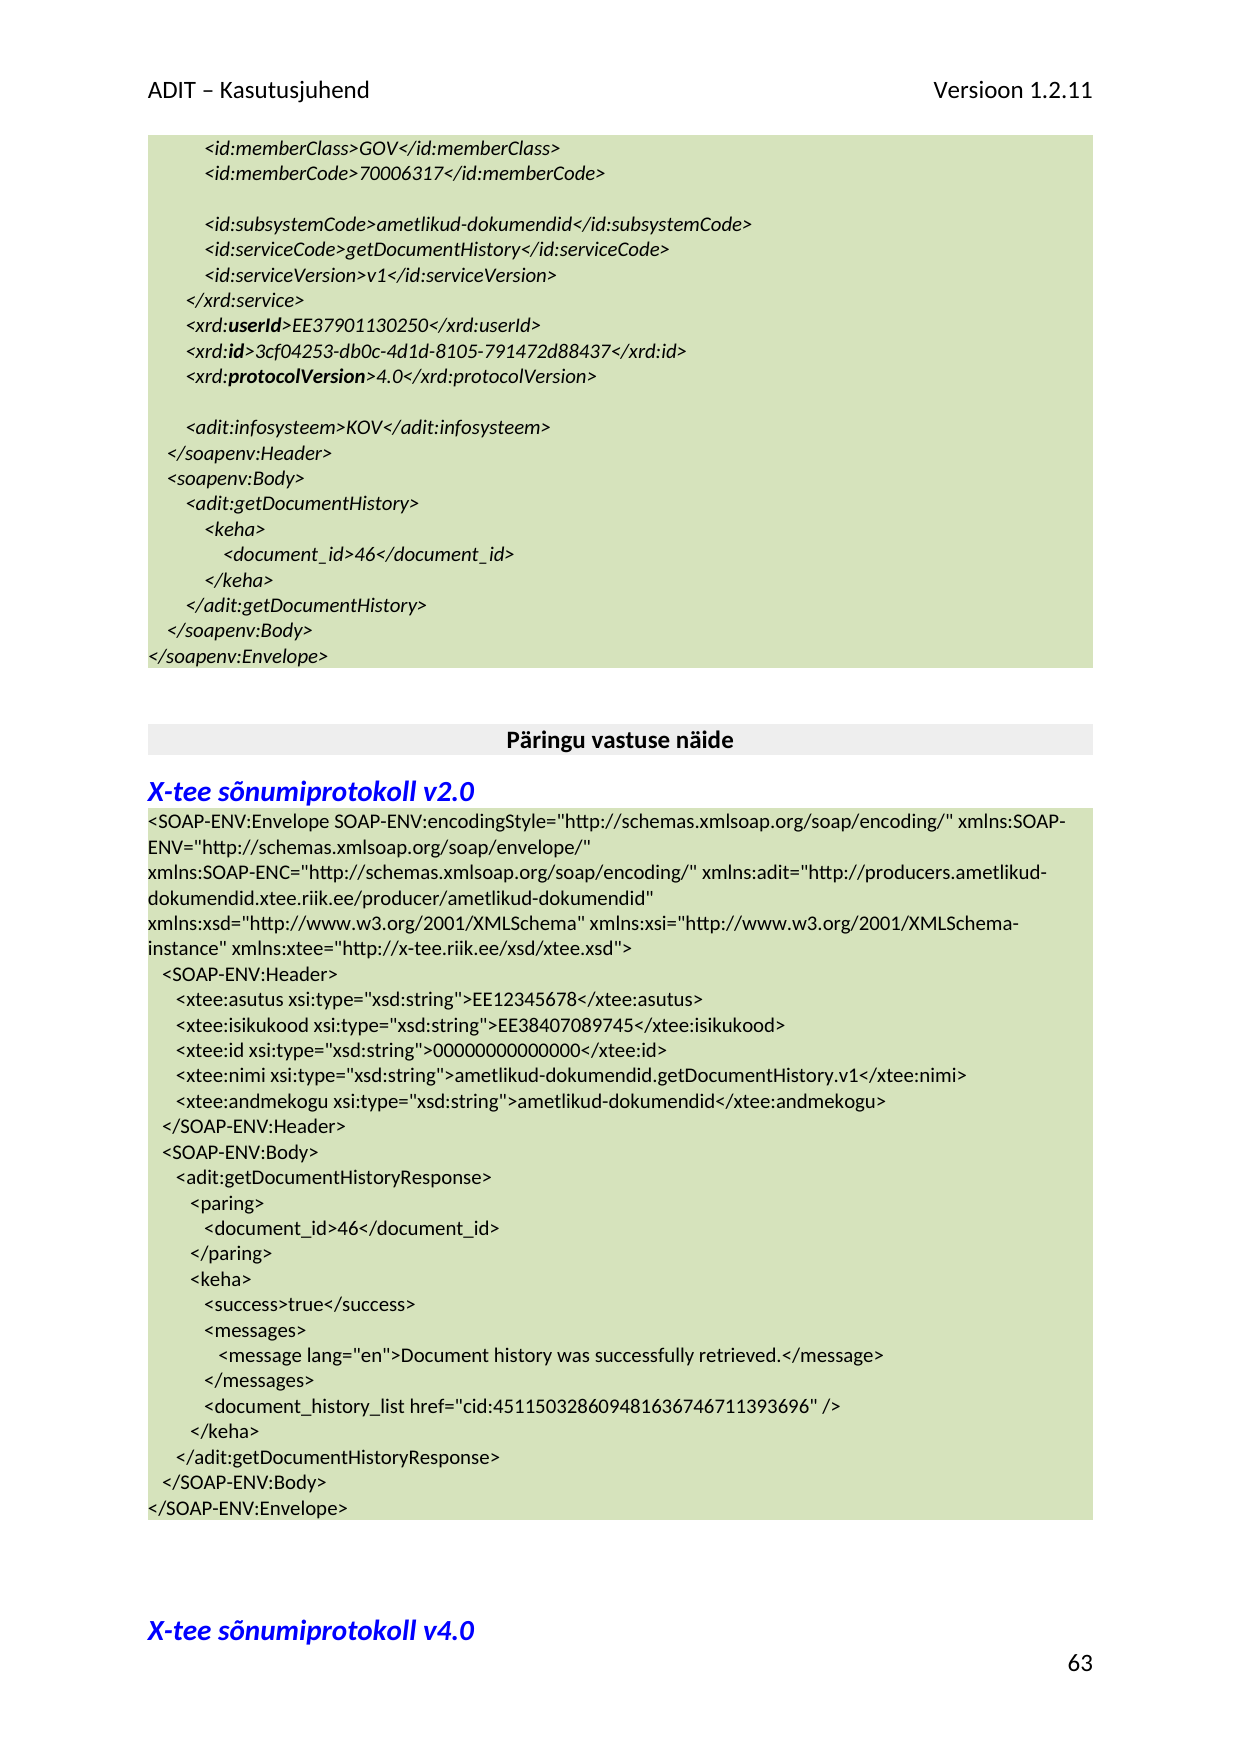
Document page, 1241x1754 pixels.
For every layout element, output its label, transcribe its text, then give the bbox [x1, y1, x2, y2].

text <xtee:andmekogu xsi:type="xsd:string">ametlikud-dokumendid</xtee:andmekogu> [148, 1088, 1093, 1113]
text </adit:getDocumentHistory> [148, 592, 1093, 618]
text <adit:getDocumentHistory> [148, 491, 1093, 516]
text <message lang="en">Document history was successfully retrieved.</message> [148, 1342, 1093, 1368]
text <document_id>46</document_id> [148, 541, 1093, 567]
text <keha> [148, 1266, 1093, 1291]
text <id:memberClass>GOV</id:memberClass> [148, 135, 1093, 160]
text <messages> [148, 1317, 1093, 1342]
text <paring> [148, 1190, 1093, 1215]
text <document_id>46</document_id> [148, 1215, 1093, 1241]
text </xrd:service> [148, 287, 1093, 313]
text </keha> [148, 567, 1093, 592]
text <keha> [148, 516, 1093, 541]
text </SOAP-ENV:Body> [148, 1469, 1093, 1495]
text </soapenv:Body> [148, 618, 1093, 643]
text <xtee:nimi xsi:type="xsd:string">ametlikud-dokumendid.getDocumentHistory.v1</xtee:nimi> [148, 1063, 1093, 1088]
text <soapenv:Body> [148, 465, 1093, 491]
text <success>true</success> [148, 1291, 1093, 1317]
text <xrd:id>3cf04253-db0c-4d1d-8105-791472d88437</xrd:id> [148, 338, 1093, 363]
text <id:subsystemCode>ametlikud-dokumendid</id:subsystemCode> [148, 211, 1093, 236]
text X-tee sõnumiprotokoll v2.0 [148, 773, 1093, 808]
text </soapenv:Envelope> [148, 643, 1093, 668]
text <SOAP-ENV:Body> [148, 1139, 1093, 1164]
text </keha> [148, 1418, 1093, 1444]
text </paring> [148, 1241, 1093, 1266]
text <id:memberCode>70006317</id:memberCode> [148, 160, 1093, 186]
text </messages> [148, 1368, 1093, 1393]
text Päringu vastuse näide [148, 724, 1093, 755]
text <xtee:asutus xsi:type="xsd:string">EE12345678</xtee:asutus> [148, 986, 1093, 1012]
text <xtee:id xsi:type="xsd:string">00000000000000</xtee:id> [148, 1037, 1093, 1063]
text </SOAP-ENV:Envelope> [148, 1495, 1093, 1520]
text </adit:getDocumentHistoryResponse> [148, 1444, 1093, 1469]
text <SOAP-ENV:Envelope SOAP-ENV:encodingStyle="http://schemas.xmlsoap.org/soap/encoding/" xmlns:SOAP-ENV="http://schemas.xmlsoap.org/soap/envelope/" xmlns:SOAP-ENC="http://schemas.xmlsoap.org/soap/encoding/" xmlns:adit="http://producers.ametlikud-dokumendid.xtee.riik.ee/producer/ametlikud-dokumendid" xmlns:xsd="http://www.w3.org/2001/XMLSchema" xmlns:xsi="http://www.w3.org/2001/XMLSchema-instance" xmlns:xtee="http://x-tee.riik.ee/xsd/xtee.xsd"> [148, 808, 1093, 961]
text </soapenv:Header> [148, 440, 1093, 465]
text </SOAP-ENV:Header> [148, 1113, 1093, 1139]
text <adit:getDocumentHistoryResponse> [148, 1164, 1093, 1190]
text <id:serviceVersion>v1</id:serviceVersion> [148, 262, 1093, 287]
text X-tee sõnumiprotokoll v4.0 [148, 1612, 1093, 1647]
text <SOAP-ENV:Header> [148, 961, 1093, 986]
text <xrd:userId>EE37901130250</xrd:userId> [148, 313, 1093, 338]
text <id:serviceCode>getDocumentHistory</id:serviceCode> [148, 236, 1093, 262]
text <document_history_list href="cid:451150328609481636746711393696" /> [148, 1393, 1093, 1418]
text <xtee:isikukood xsi:type="xsd:string">EE38407089745</xtee:isikukood> [148, 1012, 1093, 1037]
text <adit:infosysteem>KOV</adit:infosysteem> [148, 414, 1093, 440]
text <xrd:protocolVersion>4.0</xrd:protocolVersion> [148, 363, 1093, 389]
